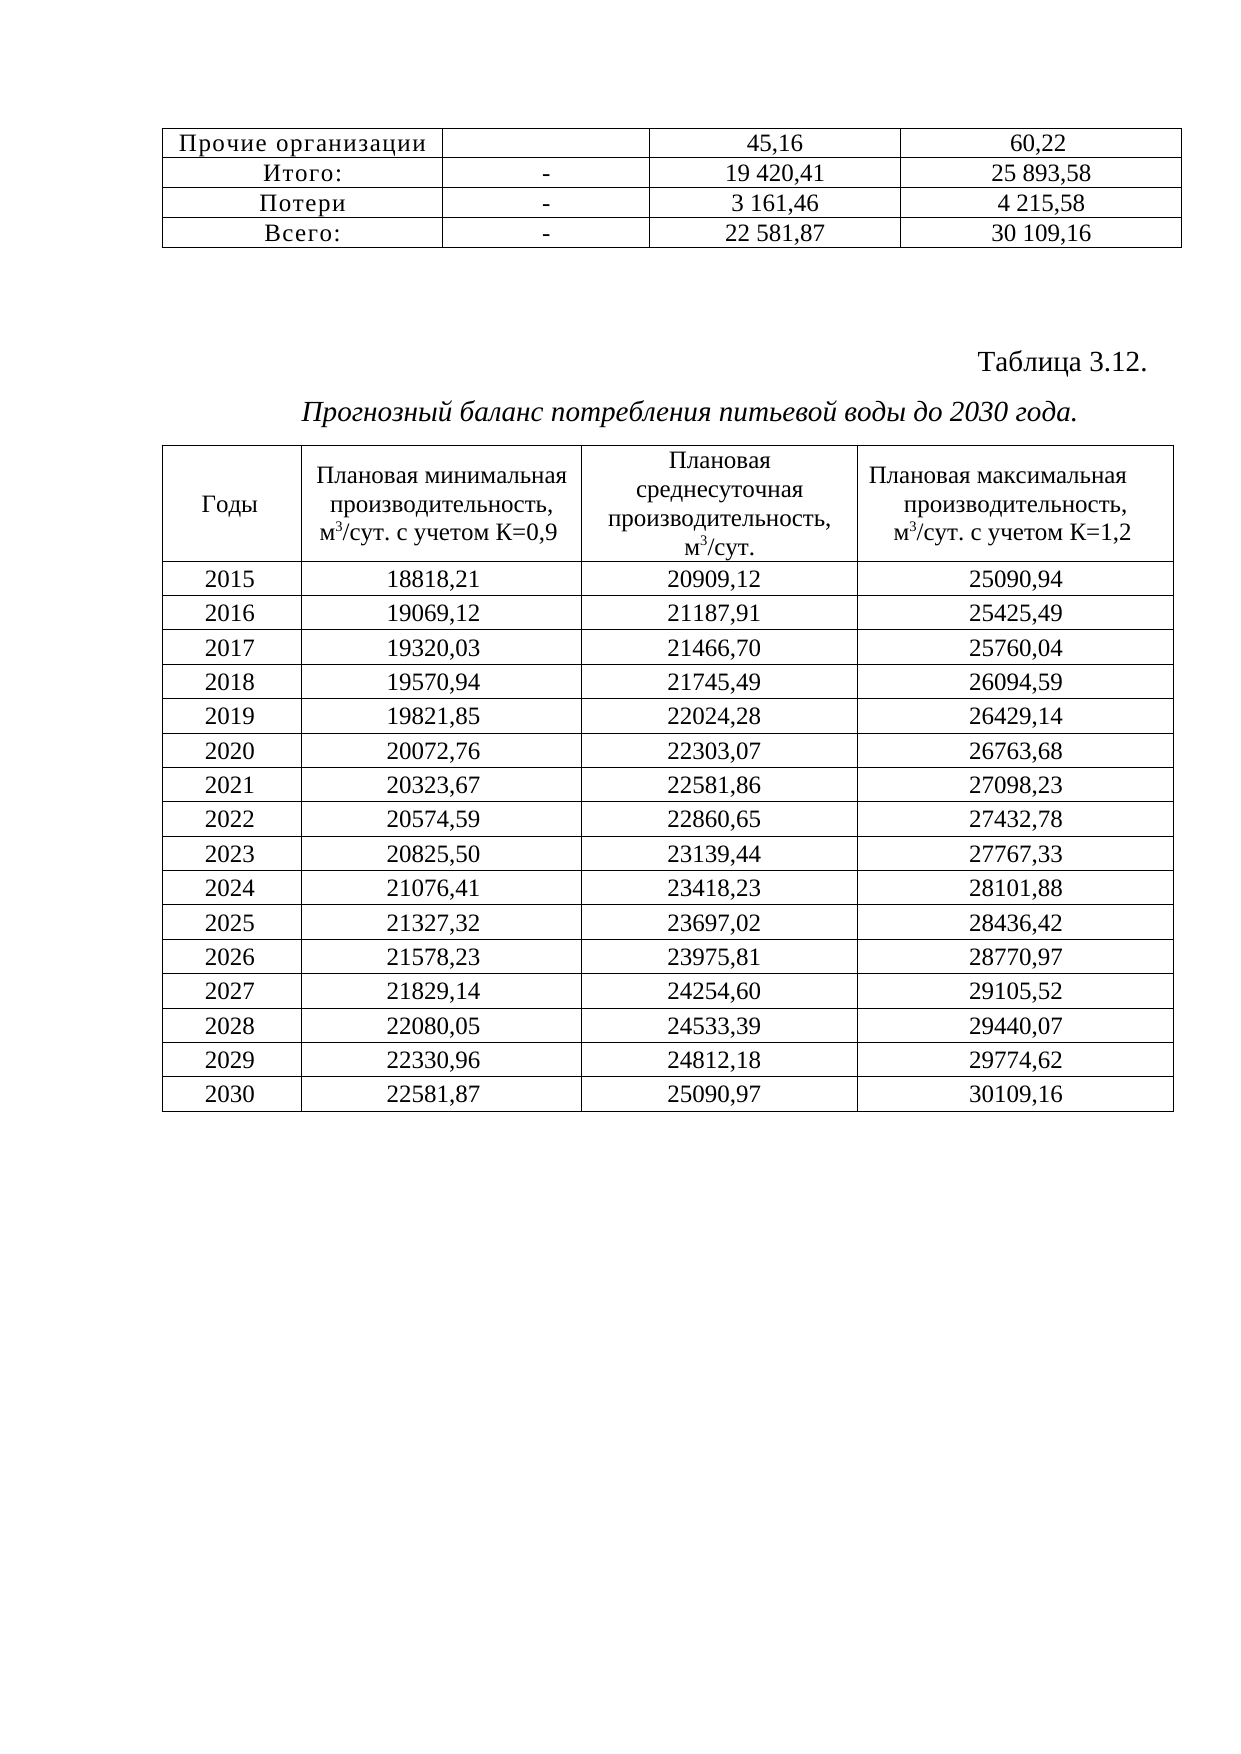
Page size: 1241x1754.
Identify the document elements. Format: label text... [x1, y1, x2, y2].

table_cell - [443, 158, 649, 187]
table_cell 29774,62 [858, 1043, 1173, 1076]
table_cell 28101,88 [858, 871, 1173, 904]
table_cell 29440,07 [858, 1009, 1173, 1042]
table_cell 22303,07 [582, 734, 857, 767]
table_cell 2016 [163, 596, 301, 629]
table_cell - [443, 218, 649, 247]
table_cell 2017 [163, 630, 301, 664]
table_cell 24254,60 [582, 974, 857, 1007]
table_cell 21327,32 [302, 905, 581, 939]
table_cell 21578,23 [302, 940, 581, 973]
table_cell 2019 [163, 699, 301, 732]
table_header Годы [163, 446, 301, 561]
table_cell 19821,85 [302, 699, 581, 732]
table_cell 22860,65 [582, 802, 857, 836]
table_cell 2022 [163, 802, 301, 836]
table_cell 2025 [163, 905, 301, 939]
table_cell 28770,97 [858, 940, 1173, 973]
table_cell 21076,41 [302, 871, 581, 904]
table_cell - [443, 188, 649, 217]
table_cell 25760,04 [858, 630, 1173, 664]
table_cell 2024 [163, 871, 301, 904]
table_cell 20072,76 [302, 734, 581, 767]
table_cell 2018 [163, 665, 301, 698]
table_cell 4 215,58 [901, 188, 1181, 217]
table_cell 30109,16 [858, 1077, 1173, 1111]
table_cell 27432,78 [858, 802, 1173, 836]
table_cell 25425,49 [858, 596, 1173, 629]
table_cell 21745,49 [582, 665, 857, 698]
table_cell 19570,94 [302, 665, 581, 698]
table_cell 22 581,87 [650, 218, 900, 247]
table_cell 28436,42 [858, 905, 1173, 939]
table_cell 29105,52 [858, 974, 1173, 1007]
text Прогнозный баланс потребления питьевой воды до 2030 года. [162, 394, 1147, 428]
table_cell 2030 [163, 1077, 301, 1111]
table_cell 25090,97 [582, 1077, 857, 1111]
table_cell 20574,59 [302, 802, 581, 836]
table_cell 22581,87 [302, 1077, 581, 1111]
table_cell 2015 [163, 562, 301, 595]
table_cell 24812,18 [582, 1043, 857, 1076]
table_cell 19320,03 [302, 630, 581, 664]
table_cell 22024,28 [582, 699, 857, 732]
table_cell 21466,70 [582, 630, 857, 664]
table_cell 23697,02 [582, 905, 857, 939]
table_cell 21187,91 [582, 596, 857, 629]
table_cell 2021 [163, 768, 301, 801]
text Таблица 3.12. [162, 344, 1147, 377]
table_cell 24533,39 [582, 1009, 857, 1042]
table_cell 27098,23 [858, 768, 1173, 801]
table_cell 26429,14 [858, 699, 1173, 732]
table_header Плановая максимальная производительность, м3/сут. с учетом К=1,2 [858, 446, 1173, 561]
table_cell 25 893,58 [901, 158, 1181, 187]
table_cell Потери [163, 188, 442, 217]
table_cell 19 420,41 [650, 158, 900, 187]
table_cell 26094,59 [858, 665, 1173, 698]
table_cell 19069,12 [302, 596, 581, 629]
table_cell 2026 [163, 940, 301, 973]
table_cell 23975,81 [582, 940, 857, 973]
table_cell 20825,50 [302, 837, 581, 870]
table_cell 20323,67 [302, 768, 581, 801]
table_cell 18818,21 [302, 562, 581, 595]
table_cell 2023 [163, 837, 301, 870]
table_cell [443, 129, 649, 157]
table_cell 2029 [163, 1043, 301, 1076]
table_cell 30 109,16 [901, 218, 1181, 247]
table_cell 20909,12 [582, 562, 857, 595]
table_cell Всего: [163, 218, 442, 247]
table_cell 2020 [163, 734, 301, 767]
table_cell 23139,44 [582, 837, 857, 870]
table_cell Итого: [163, 158, 442, 187]
table_cell 27767,33 [858, 837, 1173, 870]
table_cell 23418,23 [582, 871, 857, 904]
table_cell 2028 [163, 1009, 301, 1042]
table_cell Прочие организации [163, 129, 442, 157]
table_cell 21829,14 [302, 974, 581, 1007]
table_cell 26763,68 [858, 734, 1173, 767]
table_header Плановая среднесуточная производительность, м3/сут. [582, 446, 857, 561]
table_cell 3 161,46 [650, 188, 900, 217]
table_cell 25090,94 [858, 562, 1173, 595]
table_cell 45,16 [650, 129, 900, 157]
table_cell 22581,86 [582, 768, 857, 801]
table_cell 22330,96 [302, 1043, 581, 1076]
table_cell 2027 [163, 974, 301, 1007]
table_header Плановая минимальная производительность, м3/сут. с учетом К=0,9 [302, 446, 581, 561]
table_cell 60,22 [901, 129, 1181, 157]
table_cell 22080,05 [302, 1009, 581, 1042]
